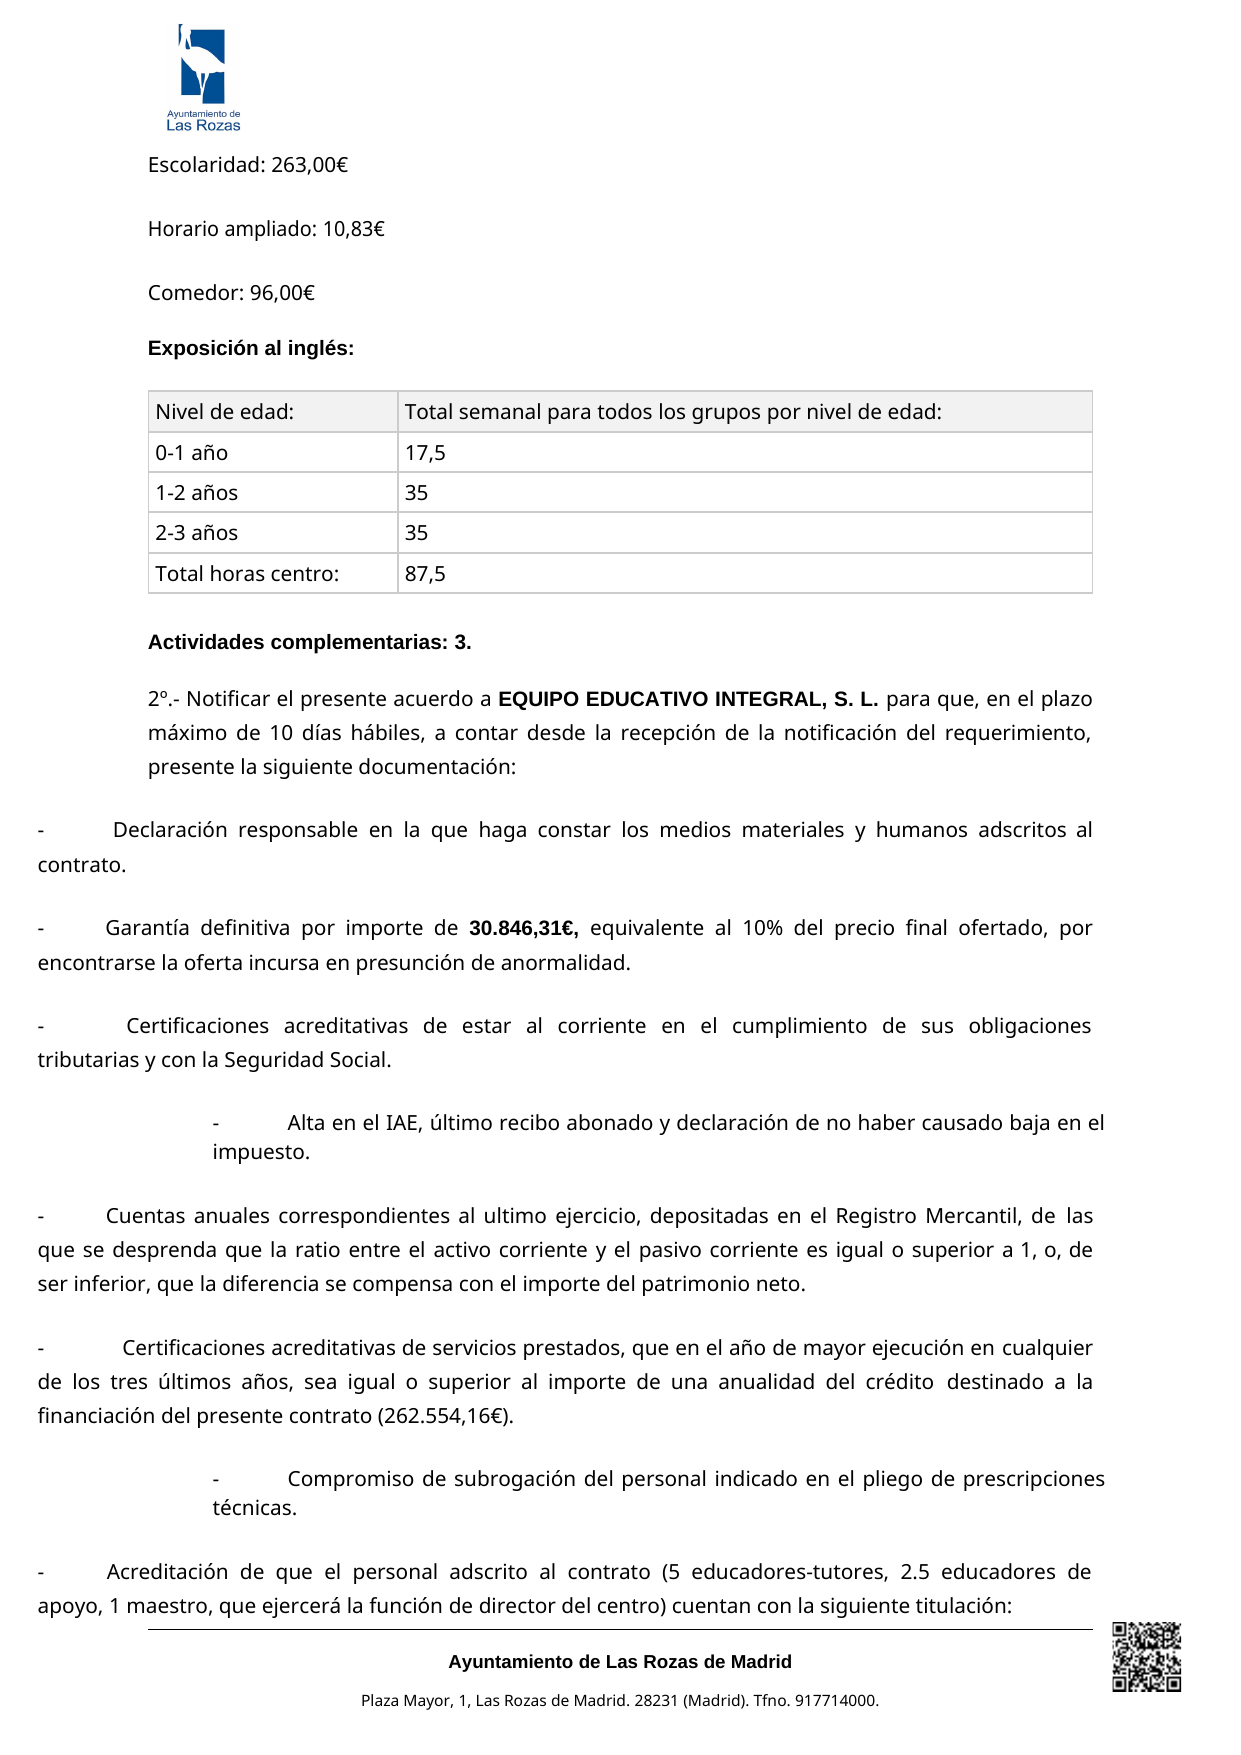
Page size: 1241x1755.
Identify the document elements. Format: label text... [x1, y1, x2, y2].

text 2º.- Notificar el presente acuerdo a EQUIPO EDUCATIVO INTEGRAL, S. L. para que, en el plazo máximo de 10 días hábiles, a contar desde la recepción de la notificación del requerimiento, presente la siguiente documentación: [148, 684, 1093, 781]
list Certificaciones acreditativas de estar al corriente en el cumplimiento de sus obligaciones tributarias y con la Seguridad Social. [37, 1011, 1093, 1073]
table_cell 35 [399, 513, 1092, 552]
table_cell 87,5 [399, 554, 1092, 592]
list Alta en el IAE, último recibo abonado y declaración de no haber causado baja en el impuesto. [212, 1108, 1105, 1165]
list Compromiso de subrogación del personal indicado en el pliego de prescripciones técnicas. [212, 1464, 1105, 1521]
list Cuentas anuales correspondientes al ultimo ejercicio, depositadas en el Registro Mercantil, de las que se desprenda que la ratio entre el activo corriente y el pasivo corriente es igual o superior a 1, o, de ser inferior, que la diferencia se compensa con el importe del patrimonio neto. [37, 1201, 1093, 1298]
table_cell 1-2 años [149, 473, 397, 511]
table_cell 0-1 año [149, 433, 397, 471]
list Acreditación de que el personal adscrito al contrato (5 educadores-tutores, 2.5 educadores de apoyo, 1 maestro, que ejercerá la función de director del centro) cuentan con la siguiente titulación: [37, 1557, 1093, 1620]
table_cell 17,5 [399, 433, 1092, 471]
subtitle Actividades complementarias: 3. [148, 630, 1105, 654]
table_header Total semanal para todos los grupos por nivel de edad: [399, 392, 1092, 431]
list Certificaciones acreditativas de servicios prestados, que en el año de mayor ejecución en cualquier de los tres últimos años, sea igual o superior al importe de una anualidad del crédito destinado a la financiación del presente contrato (262.554,16€). [37, 1333, 1093, 1429]
table_header Nivel de edad: [149, 392, 397, 431]
table_cell Total horas centro: [149, 554, 397, 592]
table_cell 2-3 años [149, 513, 397, 552]
list Garantía definitiva por importe de 30.846,31€, equivalente al 10% del precio final ofertado, por encontrarse la oferta incursa en presunción de anormalidad. [37, 913, 1093, 976]
table_cell 35 [399, 473, 1092, 511]
list Declaración responsable en la que haga constar los medios materiales y humanos adscritos al contrato. [37, 816, 1093, 878]
text Escolaridad: 263,00€ Horario ampliado: 10,83€ Comedor: 96,00€ Exposición al inglés: [148, 150, 415, 360]
